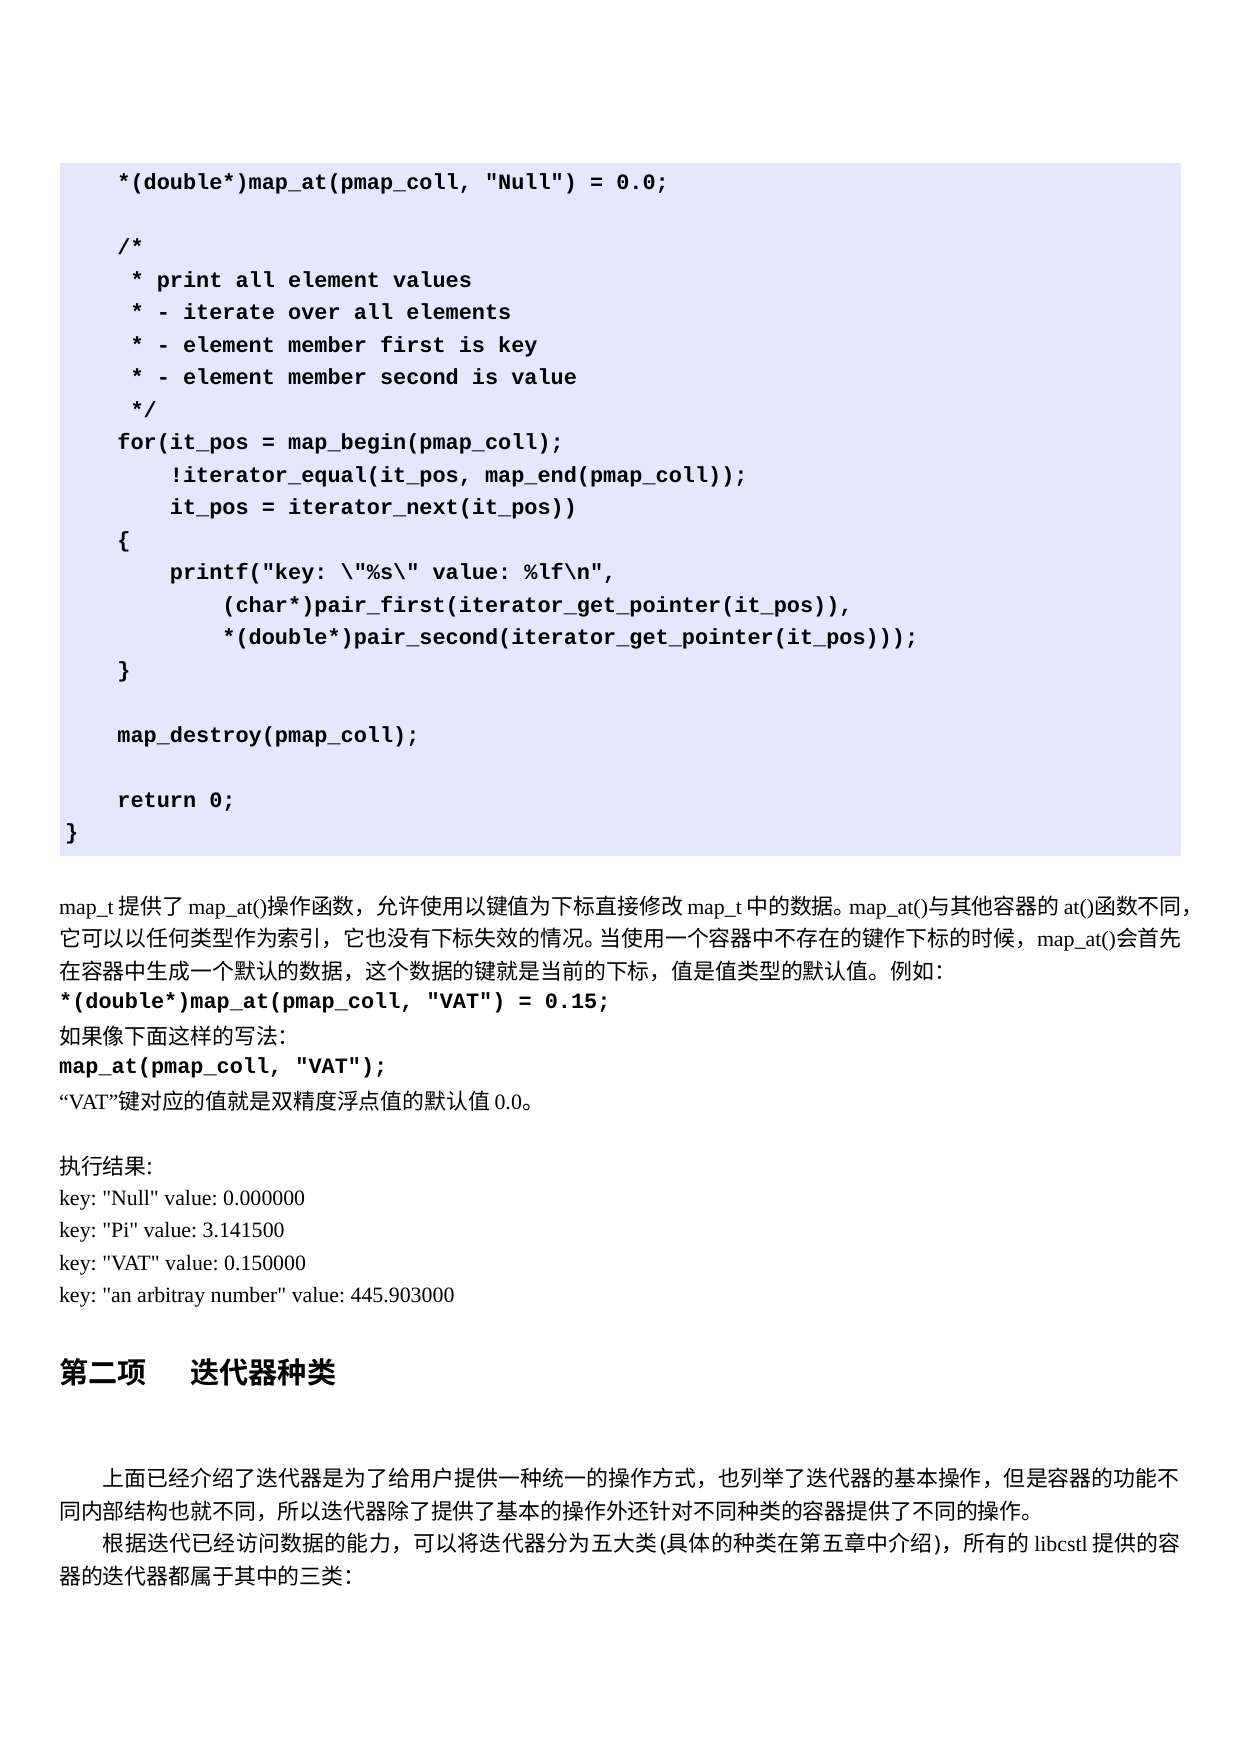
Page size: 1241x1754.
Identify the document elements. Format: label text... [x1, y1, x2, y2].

text 上面已经介绍了迭代器是为了给用户提供一种统一的操作方式，也列举了迭代器的基本操作，但是容器的功能不同内部结构也就不同，所以迭代器除了提供了基本的操作外还针对不同种类的容器提供了不同的操作。 [59, 1461, 1181, 1526]
text key: "VAT" value: 0.150000 [59, 1246, 1181, 1278]
text key: "Null" value: 0.000000 [59, 1181, 1181, 1213]
text map_t提供了map_at()操作函数，允许使用以键值为下标直接修改map_t中的数据。map_at()与其他容器的at()函数不同，它可以以任何类型作为索引，它也没有下标失效的情况。当使用一个容器中不存在的键作下标的时候，map_at()会首先在容器中生成一个默认的数据，这个数据的键就是当前的下标，值是值类型的默认值。例如： [59, 888, 1181, 986]
text 执行结果: [59, 1148, 1181, 1181]
table_header *(double*)map_at(pmap_coll, "Null") = 0.0; /* * print all element values * - iterate over all elements * - element member first is key * - element member second is value */ for(it_pos = map_begin(pmap_coll); !iterator_equal(it_pos, map_end(pmap_coll)); it_pos = iterator_next(it_pos)) { printf("key: \"%s\" value: %lf\n", (char*)pair_first(iterator_get_pointer(it_pos)), *(double*)pair_second(iterator_get_pointer(it_pos))); } map_destroy(pmap_coll); return 0; } [60, 163, 1181, 856]
text *(double*)map_at(pmap_coll, "VAT") = 0.15; [59, 986, 1181, 1018]
text map_at(pmap_coll, "VAT"); [59, 1051, 1181, 1083]
subtitle 迭代器种类 [59, 1338, 1181, 1403]
text “VAT”键对应的值就是双精度浮点值的默认值0.0。 [59, 1083, 1181, 1116]
text key: "an arbitray number" value: 445.903000 [59, 1278, 1181, 1311]
text 如果像下面这样的写法： [59, 1018, 1181, 1051]
text key: "Pi" value: 3.141500 [59, 1213, 1181, 1246]
text 根据迭代已经访问数据的能力，可以将迭代器分为五大类(具体的种类在第五章中介绍)，所有的libcstl提供的容器的迭代器都属于其中的三类： [59, 1526, 1181, 1591]
